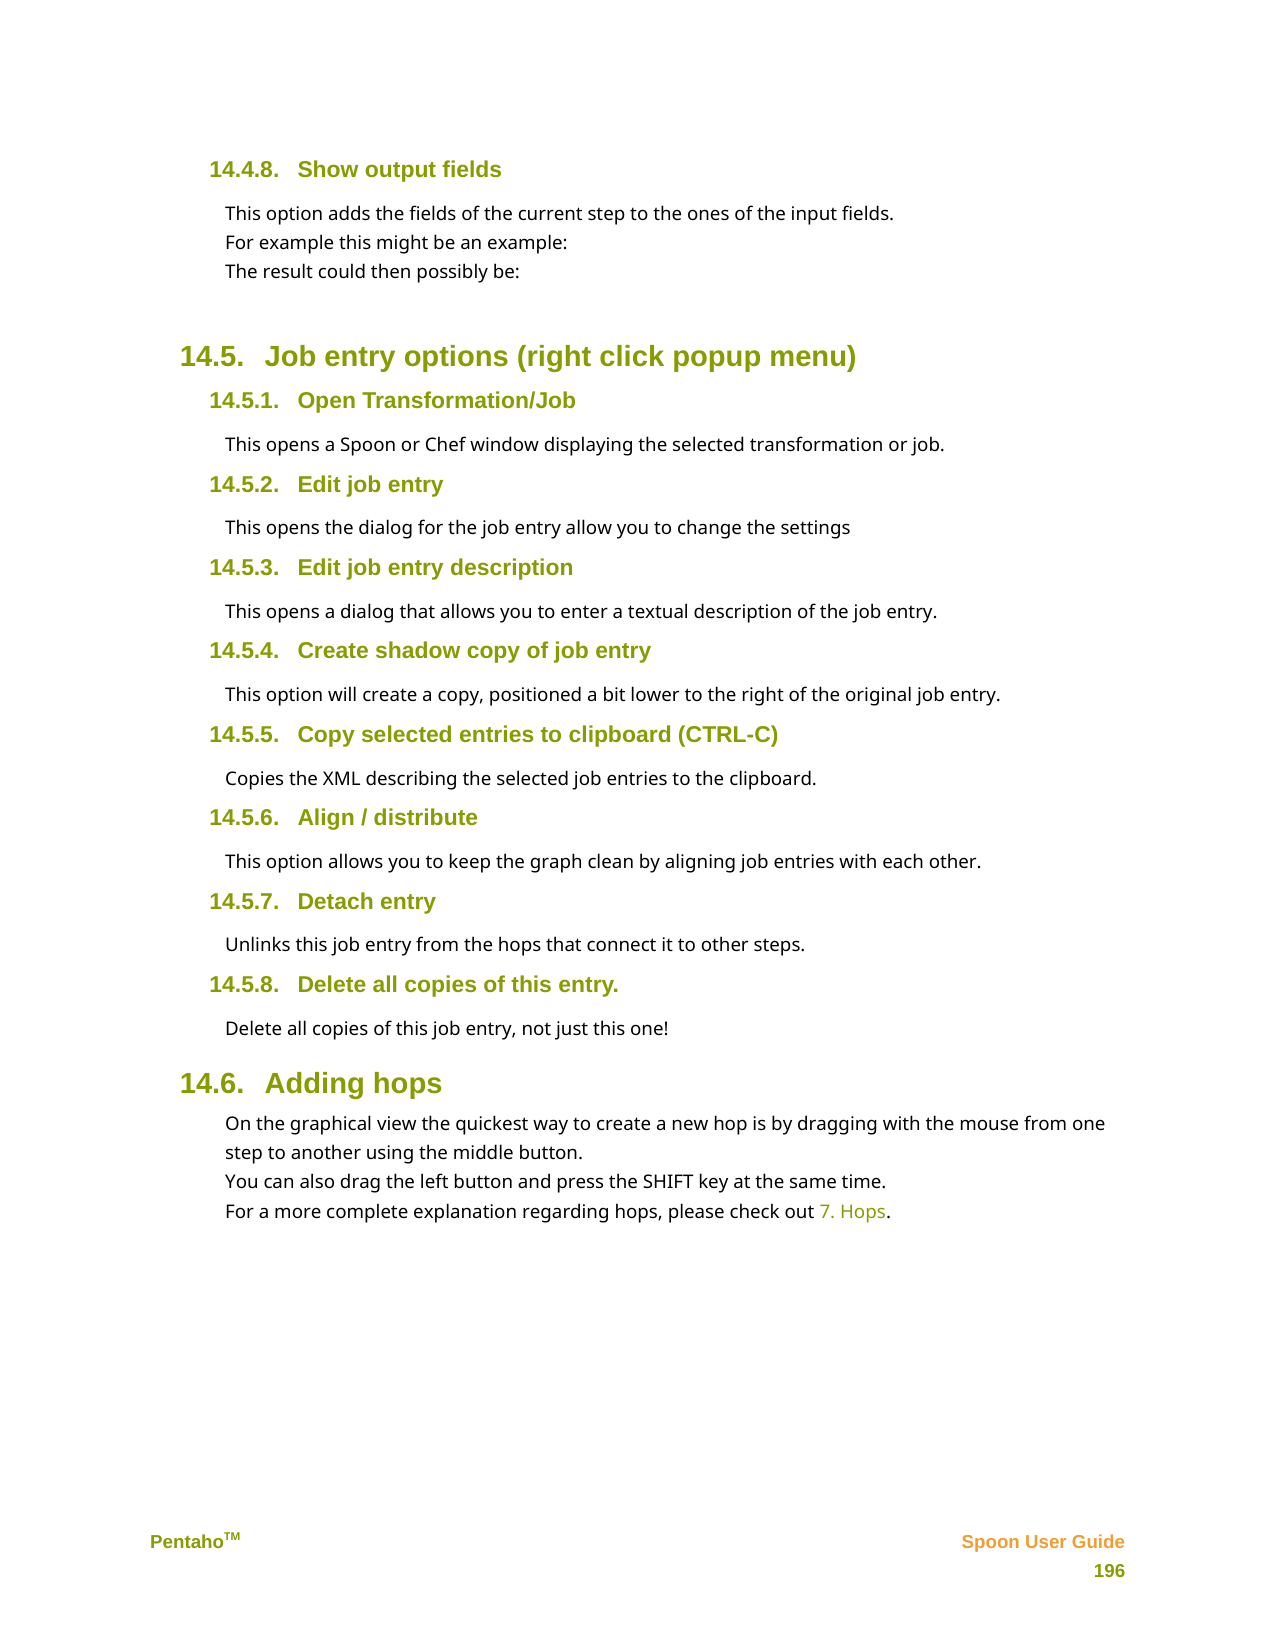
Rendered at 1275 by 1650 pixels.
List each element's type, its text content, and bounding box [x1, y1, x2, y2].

subtitle Open Transformation/Job [209, 381, 1125, 416]
text This option adds the fields of the current step to the ones of the input fields. [225, 197, 1125, 226]
text On the graphical view the quickest way to create a new hop is by dragging with the mouse from one [225, 1107, 1125, 1136]
subtitle Align / distribute [209, 798, 1125, 833]
text This option allows you to keep the graph clean by aligning job entries with each other. [225, 845, 1125, 874]
subtitle Edit job entry description [209, 548, 1125, 582]
text Unlinks this job entry from the hops that connect it to other steps. [225, 928, 1125, 958]
text You can also drag the left button and press the SHIFT key at the same time. [225, 1166, 1125, 1195]
subtitle Adding hops [179, 1066, 1125, 1101]
text This opens a Spoon or Chef window displaying the selected transformation or job. [225, 428, 1125, 457]
subtitle Detach entry [209, 881, 1125, 916]
text This opens the dialog for the job entry allow you to change the settings [225, 511, 1125, 541]
text This opens a dialog that allows you to enter a textual description of the job entry. [225, 595, 1125, 624]
text This option will create a copy, positioned a bit lower to the right of the original job entry. [225, 678, 1125, 707]
text For a more complete explanation regarding hops, please check out 7. Hops. [225, 1195, 1125, 1224]
subtitle Edit job entry [209, 464, 1125, 499]
subtitle Copy selected entries to clipboard (CTRL-C) [209, 714, 1125, 749]
text For example this might be an example: [225, 226, 1125, 256]
text Delete all copies of this job entry, not just this one! [225, 1012, 1125, 1041]
text The result could then possibly be: [225, 256, 1125, 285]
subtitle Delete all copies of this entry. [209, 965, 1125, 999]
text step to another using the middle button. [225, 1136, 1125, 1166]
text Copies the XML describing the selected job entries to the clipboard. [225, 762, 1125, 791]
subtitle Show output fields [209, 150, 1125, 185]
subtitle Job entry options (right click popup menu) [179, 339, 1125, 374]
subtitle Create shadow copy of job entry [209, 631, 1125, 666]
